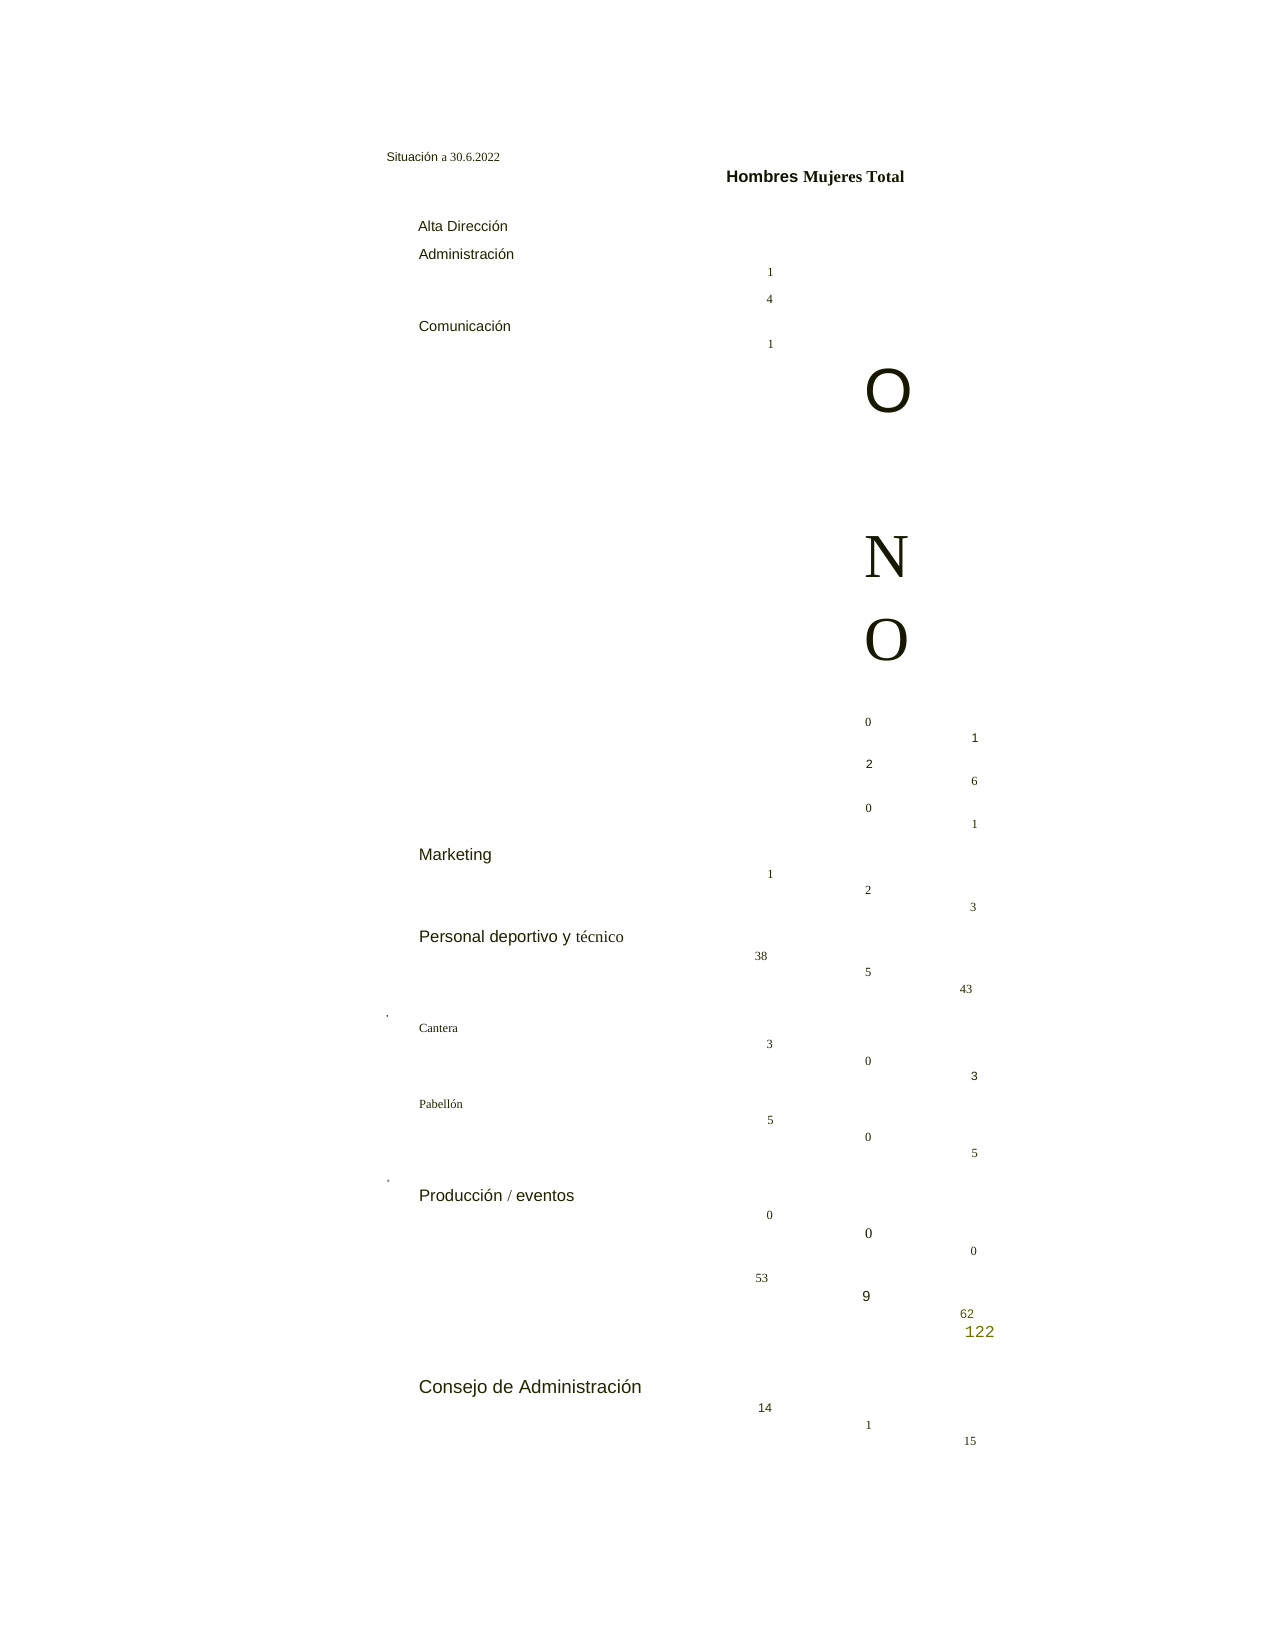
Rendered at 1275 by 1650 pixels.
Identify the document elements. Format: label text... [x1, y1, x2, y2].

text 2 [865, 883, 910, 897]
text Marketing [418, 845, 536, 864]
text O NO [864, 353, 907, 711]
text Hombres Mujeres Total [726, 167, 1028, 186]
text Cantera [419, 1021, 516, 1035]
text 122 [964, 1323, 1013, 1342]
text Pabellón [419, 1097, 524, 1111]
text 53 [755, 1271, 811, 1285]
text 0 [865, 1129, 911, 1144]
text 62 [960, 1307, 1014, 1321]
text 1 [767, 337, 811, 351]
text 43 [959, 981, 1016, 996]
text 9 [862, 1287, 909, 1304]
text 0 [865, 1224, 911, 1241]
text 0 [865, 801, 910, 815]
text Personal deportivo y técnico [419, 926, 681, 946]
text 1 [971, 817, 1016, 832]
text Comunicación [418, 318, 566, 334]
text 4 [766, 292, 812, 306]
text 1 [971, 731, 1016, 745]
text + [386, 1178, 429, 1185]
text Situación a 30.6.2022 [386, 150, 592, 164]
text • [386, 1012, 429, 1019]
text 5 [971, 1146, 1016, 1160]
text 2 [865, 758, 909, 772]
text 0 [865, 714, 909, 729]
text 0 [970, 1244, 1017, 1258]
text 5 [767, 1113, 812, 1127]
text 1 [865, 1418, 909, 1432]
text 15 [963, 1434, 1017, 1448]
text 1 [767, 867, 812, 881]
text 3 [766, 1037, 812, 1051]
text Alta Dirección [418, 217, 567, 234]
text 0 [865, 1053, 910, 1068]
text 14 [758, 1401, 812, 1416]
text Consejo de Administración [418, 1376, 667, 1398]
text 0 [766, 1208, 812, 1222]
text 1 [767, 265, 810, 279]
text 38 [754, 948, 811, 963]
text 3 [970, 1070, 1015, 1084]
text 5 [865, 965, 909, 979]
text 3 [970, 899, 1016, 914]
text 6 [971, 774, 1017, 788]
text Administración [418, 246, 578, 262]
text Producción / eventos [419, 1186, 624, 1205]
